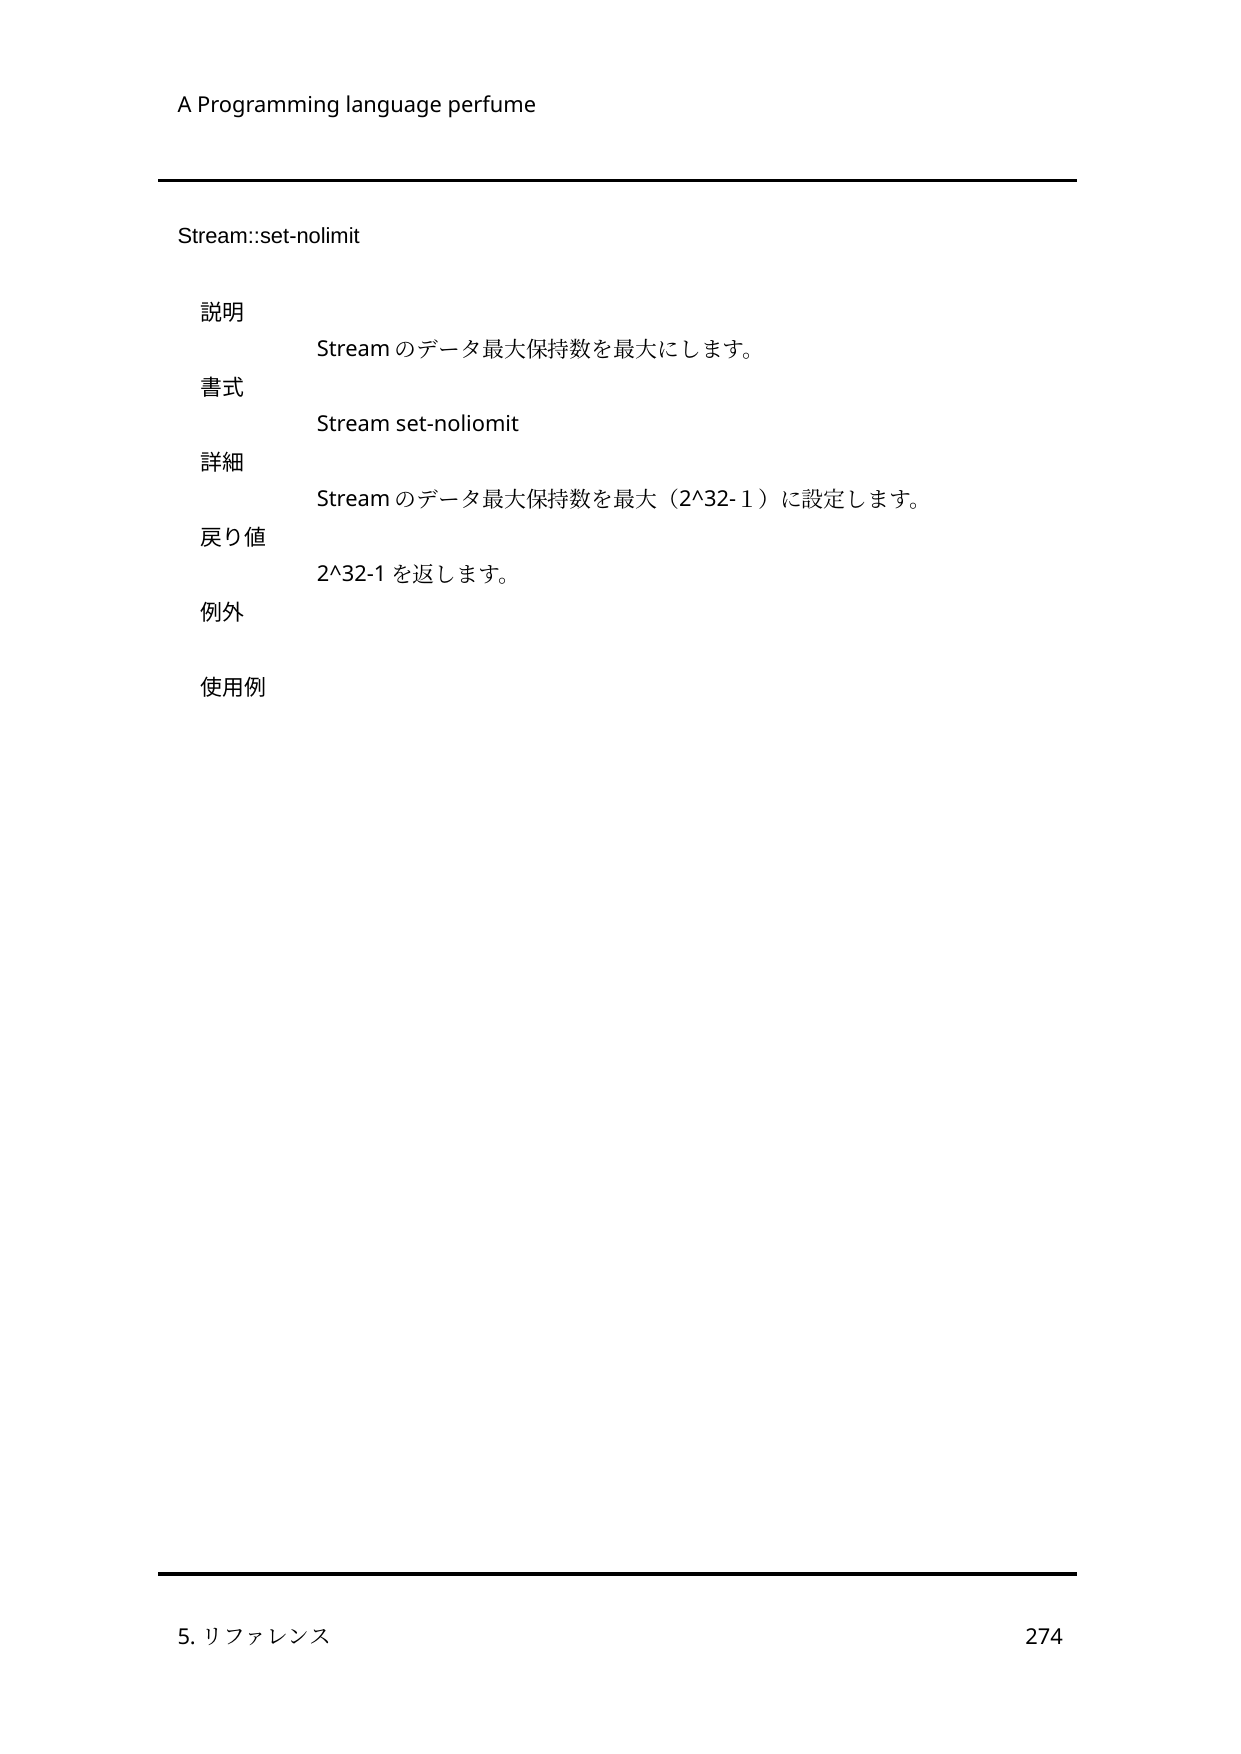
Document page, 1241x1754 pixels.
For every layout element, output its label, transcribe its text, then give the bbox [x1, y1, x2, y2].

table_cell 使用例 [200, 667, 317, 742]
table_cell Stream set-noliomit [317, 367, 1063, 442]
table_cell [317, 592, 1063, 667]
table_cell 2^32-1を返します。 [317, 517, 1063, 592]
table_cell 例外 [200, 592, 317, 667]
table_cell 詳細 [200, 442, 317, 517]
table_cell 書式 [200, 367, 317, 442]
table_header 説明 [200, 292, 317, 367]
table_cell 戻り値 [200, 517, 317, 592]
table_cell Streamのデータ最大保持数を最大（2^32-１）に設定します。 [317, 442, 1063, 517]
subtitle Stream::set-nolimit [177, 217, 1063, 254]
table_header Streamのデータ最大保持数を最大にします。 [317, 292, 1063, 367]
table_cell [317, 667, 1063, 742]
